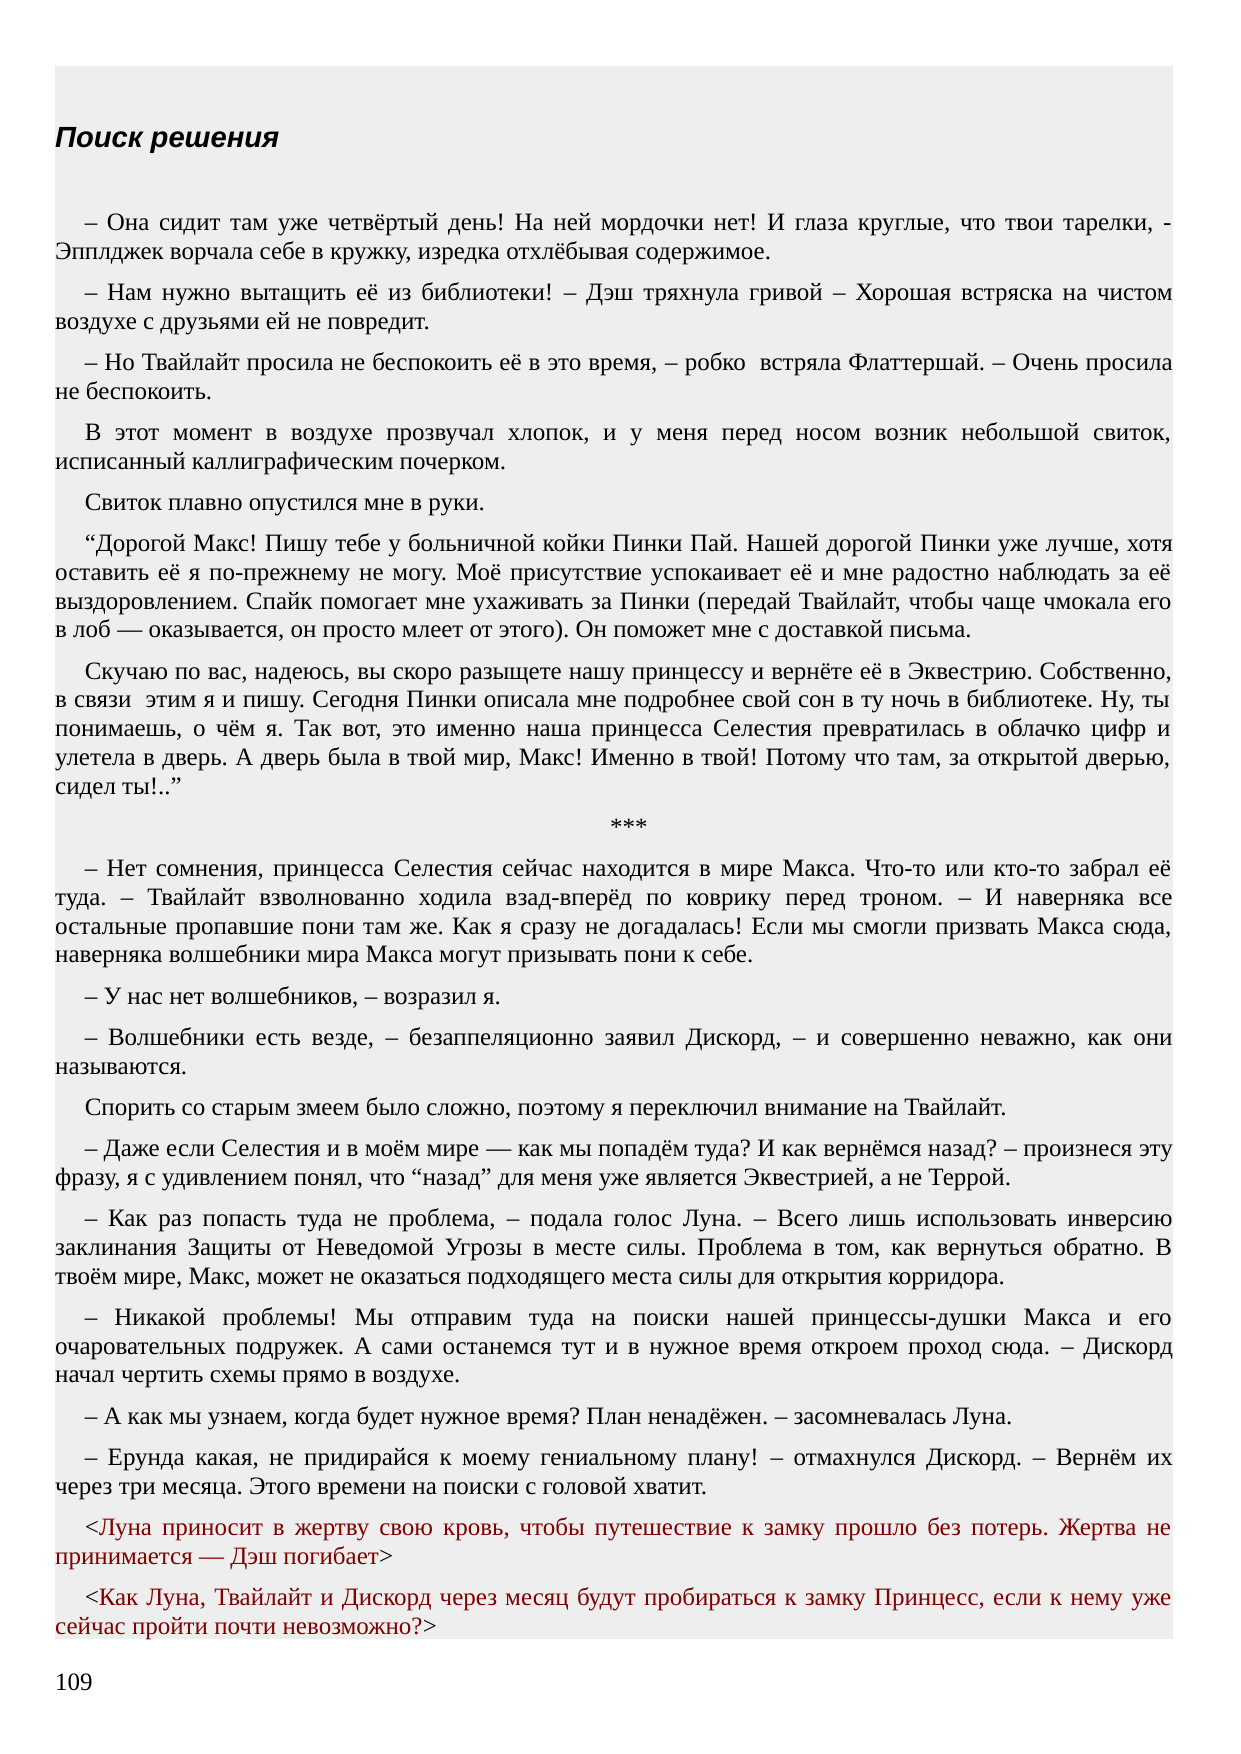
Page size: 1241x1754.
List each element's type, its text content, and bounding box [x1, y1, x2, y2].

subtitle Поиск решения [55, 120, 1173, 153]
text – Никакой проблемы! Мы отправим туда на поиски нашей принцессы-душки Макса и его очаровательных подружек. А сами останемся тут и в нужное время откроем проход сюда. – Дискорд начал чертить схемы прямо в воздухе. [55, 1302, 1173, 1388]
text – Она сидит там уже четвёртый день! На ней мордочки нет! И глаза круглые, что твои тарелки, - Эпплджек ворчала себе в кружку, изредка отхлёбывая содержимое. [55, 207, 1173, 264]
text – У нас нет волшебников, – возразил я. [55, 981, 1173, 1009]
text – Даже если Селестия и в моём мире — как мы попадём туда? И как вернёмся назад? – произнеся эту фразу, я с удивлением понял, что “назад” для меня уже является Эквестрией, а не Террой. [55, 1133, 1173, 1191]
text *** [55, 812, 1173, 841]
text “Дорогой Макс! Пишу тебе у больничной койки Пинки Пай. Нашей дорогой Пинки уже лучше, хотя оставить её я по-прежнему не могу. Моё присутствие успокаивает её и мне радостно наблюдать за её выздоровлением. Спайк помогает мне ухаживать за Пинки (передай Твайлайт, чтобы чаще чмокала его в лоб — оказывается, он просто млеет от этого). Он поможет мне с доставкой письма. [55, 528, 1173, 643]
text Скучаю по вас, надеюсь, вы скоро разыщете нашу принцессу и вернёте её в Эквестрию. Собственно, в связи этим я и пишу. Сегодня Пинки описала мне подробнее свой сон в ту ночь в библиотеке. Ну, ты понимаешь, о чём я. Так вот, это именно наша принцесса Селестия превратилась в облачко цифр и улетела в дверь. А дверь была в твой мир, Макс! Именно в твой! Потому что там, за открытой дверью, сидел ты!..” [55, 656, 1173, 799]
text – Нет сомнения, принцесса Селестия сейчас находится в мире Макса. Что-то или кто-то забрал её туда. – Твайлайт взволнованно ходила взад-вперёд по коврику перед троном. – И наверняка все остальные пропавшие пони там же. Как я сразу не догадалась! Если мы смогли призвать Макса сюда, наверняка волшебники мира Макса могут призывать пони к себе. [55, 853, 1173, 968]
text – Как раз попасть туда не проблема, – подала голос Луна. – Всего лишь использовать инверсию заклинания Защиты от Неведомой Угрозы в месте силы. Проблема в том, как вернуться обратно. В твоём мире, Макс, может не оказаться подходящего места силы для открытия корридора. [55, 1203, 1173, 1289]
text Свиток плавно опустился мне в руки. [55, 487, 1173, 516]
text <Луна приносит в жертву свою кровь, чтобы путешествие к замку прошло без потерь. Жертва не принимается — Дэш погибает> [55, 1512, 1173, 1569]
text – Но Твайлайт просила не беспокоить её в это время, – робко встряла Флаттершай. – Очень просила не беспокоить. [55, 347, 1173, 404]
text – Волшебники есть везде, – безаппеляционно заявил Дискорд, – и совершенно неважно, как они называются. [55, 1022, 1173, 1079]
text – А как мы узнаем, когда будет нужное время? План ненадёжен. – засомневалась Луна. [55, 1401, 1173, 1429]
text <Как Луна, Твайлайт и Дискорд через месяц будут пробираться к замку Принцесс, если к нему уже сейчас пройти почти невозможно?> [55, 1582, 1173, 1639]
text – Нам нужно вытащить её из библиотеки! – Дэш тряхнула гривой – Хорошая встряска на чистом воздухе с друзьями ей не повредит. [55, 277, 1173, 334]
text – Ерунда какая, не придирайся к моему гениальному плану! – отмахнулся Дискорд. – Вернём их через три месяца. Этого времени на поиски с головой хватит. [55, 1442, 1173, 1499]
text В этот момент в воздухе прозвучал хлопок, и у меня перед носом возник небольшой свиток, исписанный каллиграфическим почерком. [55, 417, 1173, 474]
text Спорить со старым змеем было сложно, поэтому я переключил внимание на Твайлайт. [55, 1092, 1173, 1121]
